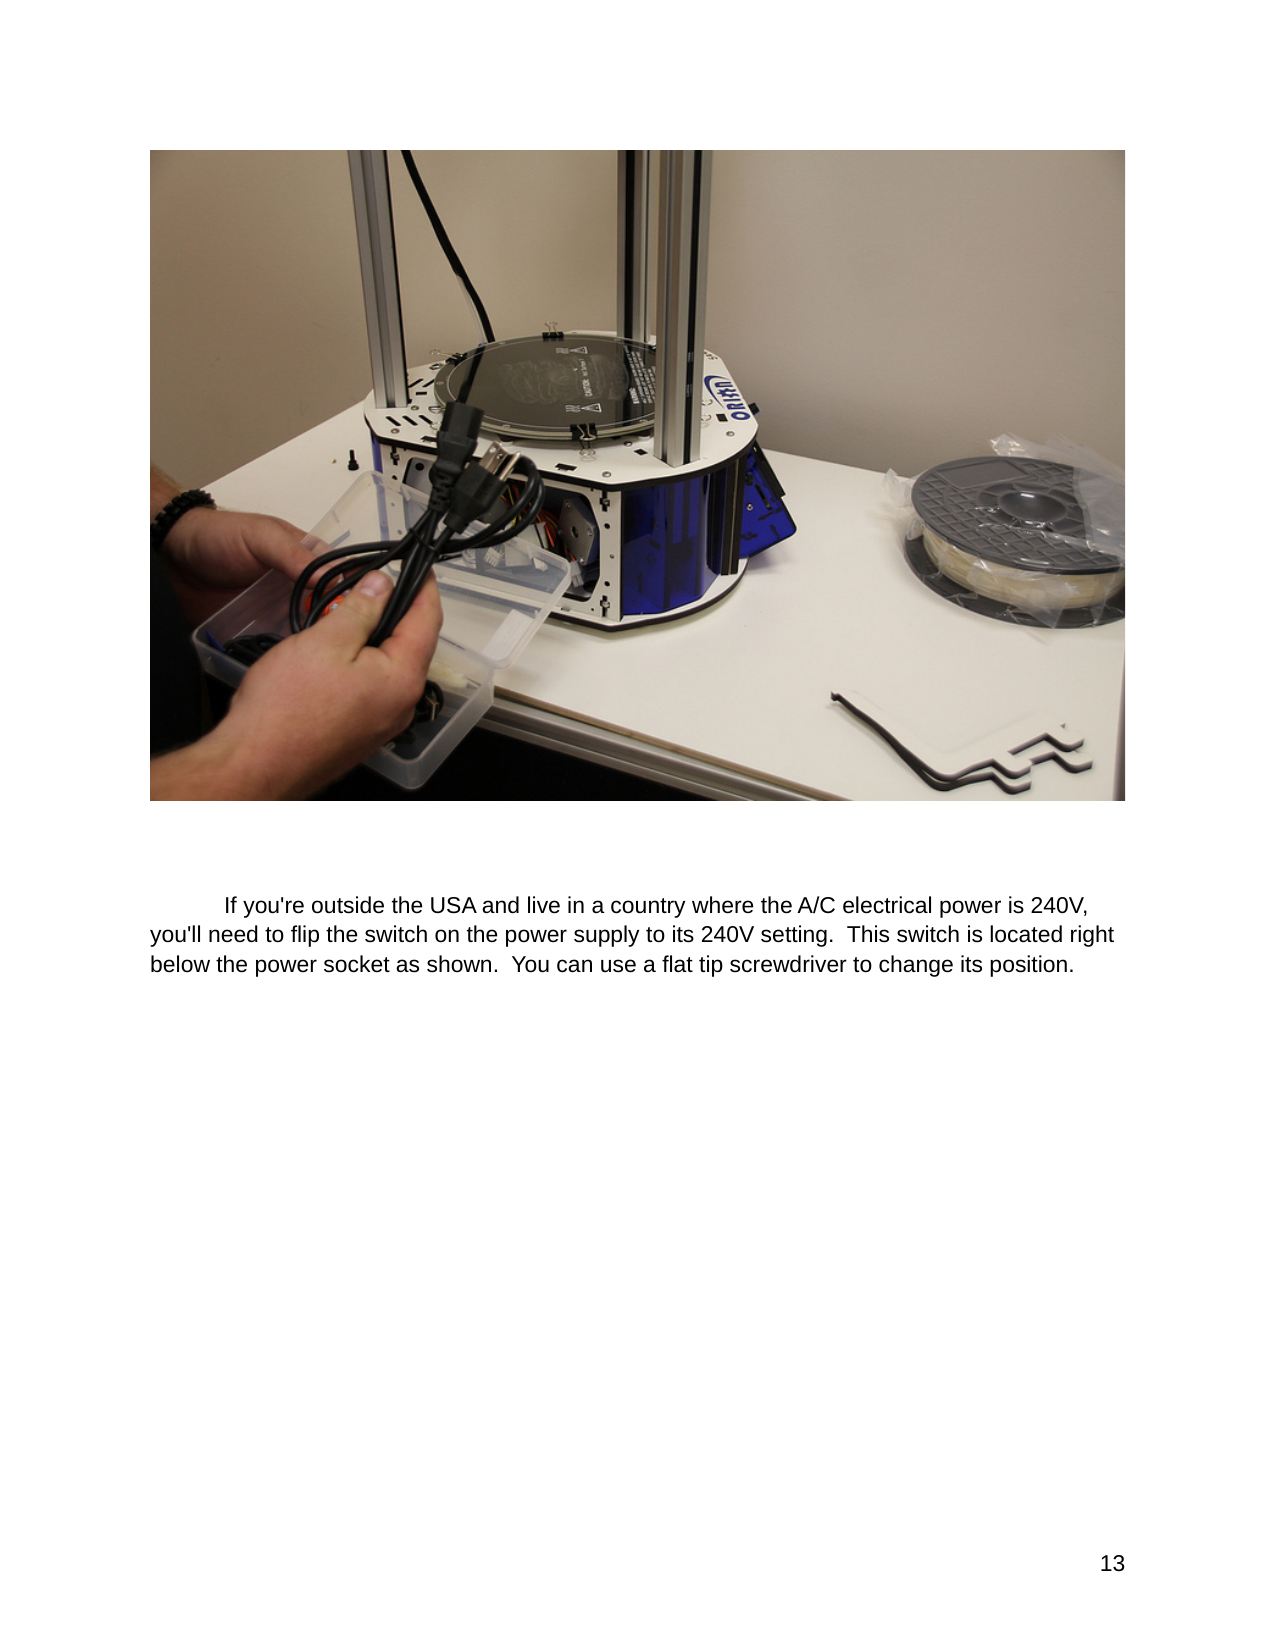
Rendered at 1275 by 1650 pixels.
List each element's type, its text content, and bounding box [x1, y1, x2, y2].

text If you're outside the USA and live in a country where the A/C electrical power is 240V, you'll need to flip the switch on the power supply to its 240V setting. This switch is located right below the power socket as shown. You can use a flat tip screwdriver to change its position. [150, 893, 1125, 977]
picture [150, 150, 1125, 801]
